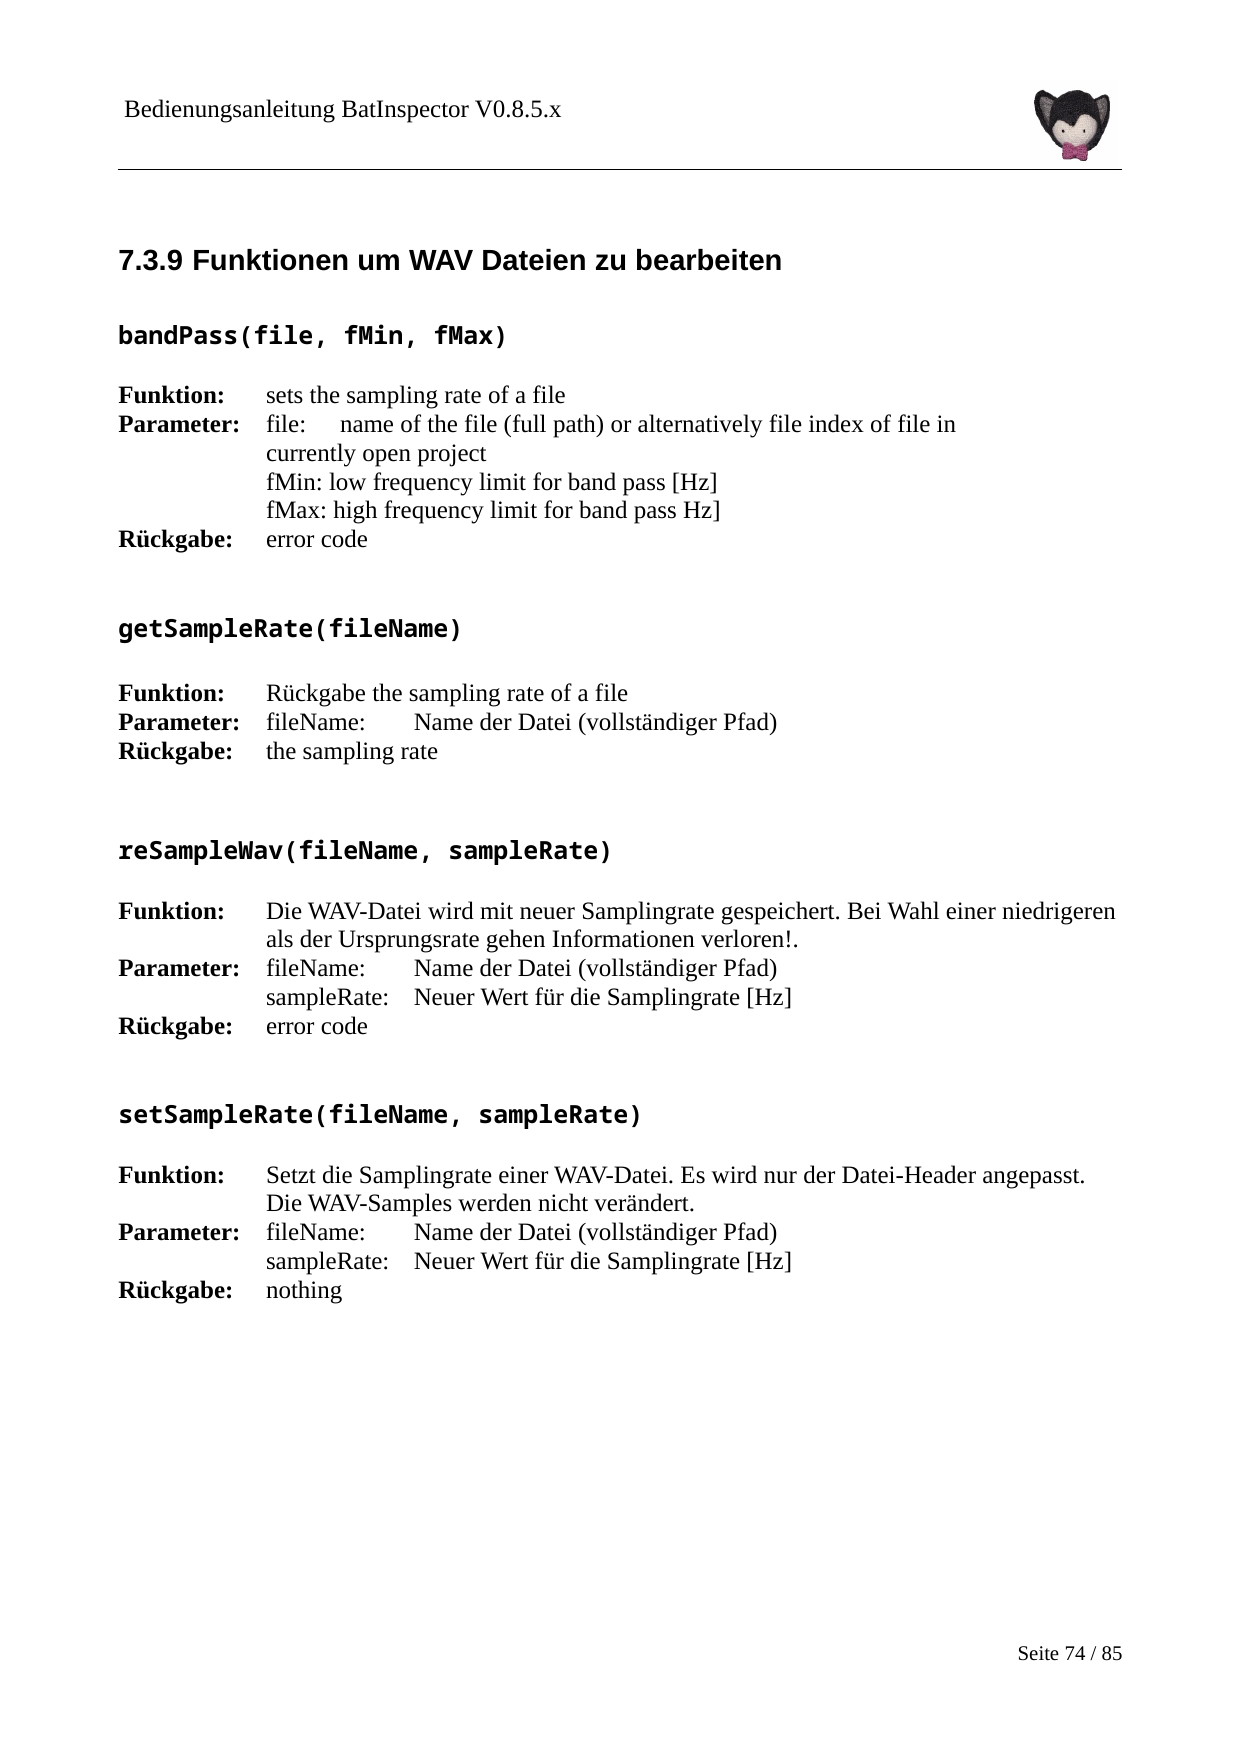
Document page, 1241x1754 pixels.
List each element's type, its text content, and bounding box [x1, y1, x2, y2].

text Parameter: fileName: Name der Datei (vollständiger Pfad) sampleRate: Neuer Wert für die Samplingrate [Hz] [118, 1217, 1122, 1275]
text Parameter: file: name of the file (full path) or alternatively file index of file in currently open project fMin: low frequency limit for band pass [Hz] fMax: high frequency limit for band pass Hz] [118, 409, 1122, 524]
text reSampleWav(fileName, sampleRate) [118, 833, 1122, 867]
text Parameter: fileName: Name der Datei (vollständiger Pfad) Rückgabe: the sampling rate [118, 707, 1122, 765]
text Rückgabe: error code [118, 1011, 1122, 1039]
text Rückgabe: nothing [118, 1275, 1122, 1303]
text Funktion: Die WAV-Datei wird mit neuer Samplingrate gespeichert. Bei Wahl einer niedrigeren als der Ursprungsrate gehen Informationen verloren!. [118, 896, 1122, 953]
text getSampleRate(fileName) [118, 610, 1122, 644]
text Rückgabe: error code [118, 524, 1122, 553]
text bandPass(file, fMin, fMax) [118, 318, 1122, 352]
text Funktion: Rückgabe the sampling rate of a file [118, 678, 1122, 707]
text Funktion: Setzt die Samplingrate einer WAV-Datei. Es wird nur der Datei-Header angepasst. Die WAV-Samples werden nicht verändert. [118, 1160, 1122, 1217]
text Parameter: fileName: Name der Datei (vollständiger Pfad) sampleRate: Neuer Wert für die Samplingrate [Hz] [118, 953, 1122, 1011]
subtitle Funktionen um WAV Dateien zu bearbeiten [118, 243, 1122, 276]
text Funktion: sets the sampling rate of a file [118, 380, 1122, 409]
picture [1030, 80, 1119, 169]
text setSampleRate(fileName, sampleRate) [118, 1097, 1122, 1131]
